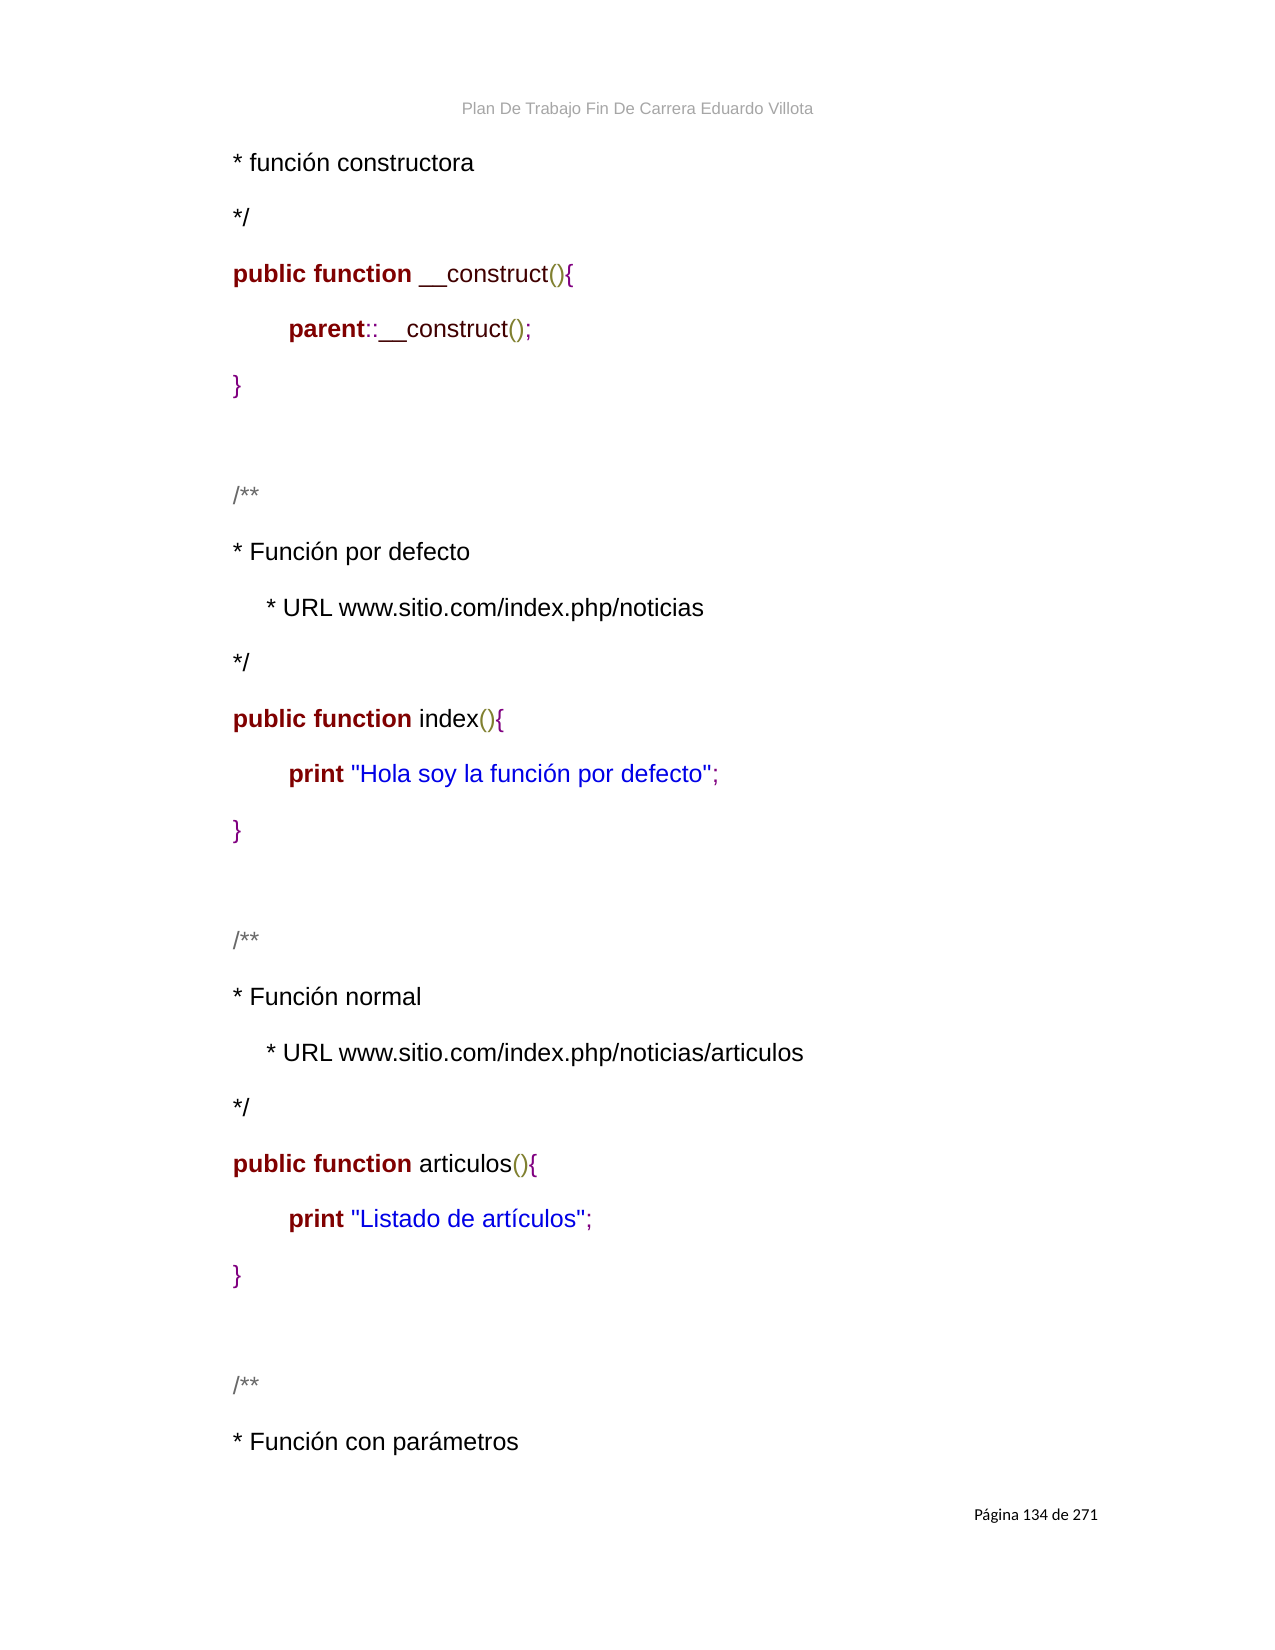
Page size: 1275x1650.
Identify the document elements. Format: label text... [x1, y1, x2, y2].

text */ [177, 1093, 1098, 1122]
text print "Hola soy la función por defecto"; [177, 759, 1098, 788]
text /** [177, 1371, 1098, 1400]
text */ [177, 648, 1098, 677]
text print "Listado de artículos"; [177, 1204, 1098, 1233]
text public function articulos(){ [177, 1149, 1098, 1178]
text public function index(){ [177, 704, 1098, 733]
text /** [177, 926, 1098, 955]
text parent::__construct(); [177, 314, 1098, 343]
text public function __construct(){ [177, 259, 1098, 288]
text * función constructora [177, 148, 1098, 176]
text */ [177, 203, 1098, 232]
text * Función con parámetros [177, 1427, 1098, 1456]
text } [177, 1260, 1098, 1289]
text * Función por defecto [177, 537, 1098, 566]
text * URL www.sitio.com/index.php/noticias [177, 593, 1098, 621]
text /** [177, 481, 1098, 510]
text } [177, 815, 1098, 844]
text * Función normal [177, 982, 1098, 1011]
text } [177, 370, 1098, 399]
text * URL www.sitio.com/index.php/noticias/articulos [177, 1038, 1098, 1066]
